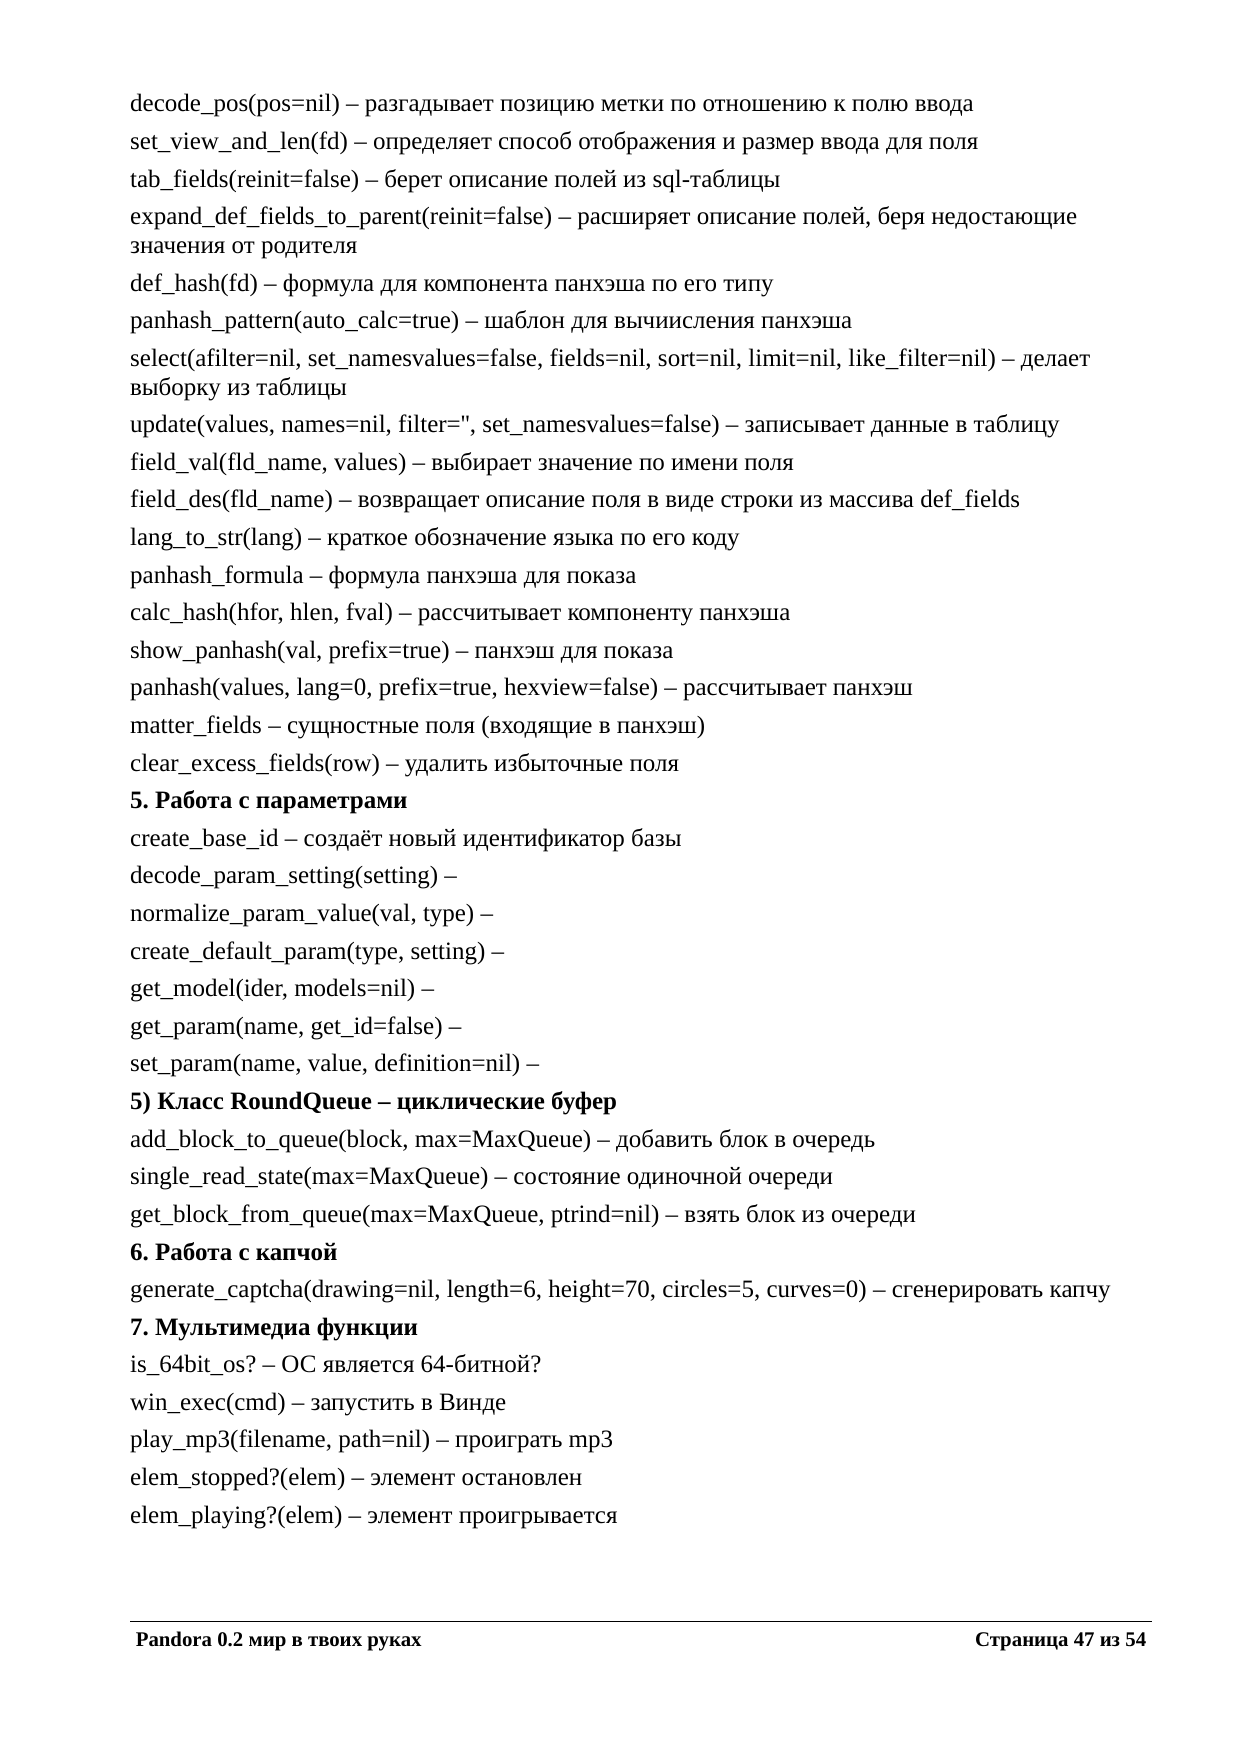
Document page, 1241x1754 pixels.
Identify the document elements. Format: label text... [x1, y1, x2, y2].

text panhash_pattern(auto_calc=true) – шаблон для вычиисления панхэша [130, 305, 1152, 334]
text set_view_and_len(fd) – определяет способ отображения и размер ввода для поля [130, 126, 1152, 155]
text field_des(fld_name) – возвращает описание поля в виде строки из массива def_fields [130, 484, 1152, 513]
text select(afilter=nil, set_namesvalues=false, fields=nil, sort=nil, limit=nil, like_filter=nil) – делает выборку из таблицы [130, 343, 1152, 400]
text def_hash(fd) – формула для компонента панхэша по его типу [130, 268, 1152, 296]
text elem_playing?(elem) – элемент проигрывается [130, 1500, 1152, 1528]
text 7. Мультимедиа функции [130, 1312, 1152, 1341]
text clear_excess_fields(row) – удалить избыточные поля [130, 748, 1152, 776]
text elem_stopped?(elem) – элемент остановлен [130, 1462, 1152, 1491]
text is_64bit_os? – ОС является 64-битной? [130, 1349, 1152, 1378]
text create_base_id – создаёт новый идентификатор базы [130, 823, 1152, 852]
text show_panhash(val, prefix=true) – панхэш для показа [130, 635, 1152, 664]
text field_val(fld_name, values) – выбирает значение по имени поля [130, 447, 1152, 476]
text get_model(ider, models=nil) – [130, 973, 1152, 1002]
text add_block_to_queue(block, max=MaxQueue) – добавить блок в очередь [130, 1124, 1152, 1152]
text panhash(values, lang=0, prefix=true, hexview=false) – рассчитывает панхэш [130, 672, 1152, 701]
text tab_fields(reinit=false) – берет описание полей из sql-таблицы [130, 164, 1152, 192]
text 5) Класс RoundQueue – циклические буфер [130, 1086, 1152, 1115]
text decode_pos(pos=nil) – разгадывает позицию метки по отношению к полю ввода [130, 88, 1152, 117]
text set_param(name, value, definition=nil) – [130, 1048, 1152, 1077]
text lang_to_str(lang) – краткое обозначение языка по его коду [130, 522, 1152, 551]
text get_block_from_queue(max=MaxQueue, ptrind=nil) – взять блок из очереди [130, 1199, 1152, 1228]
text calc_hash(hfor, hlen, fval) – рассчитывает компоненту панхэша [130, 597, 1152, 626]
text 6. Работа с капчой [130, 1237, 1152, 1265]
text play_mp3(filename, path=nil) – проиграть mp3 [130, 1424, 1152, 1453]
text expand_def_fields_to_parent(reinit=false) – расширяет описание полей, беря недостающие значения от родителя [130, 201, 1152, 259]
text update(values, names=nil, filter='', set_namesvalues=false) – записывает данные в таблицу [130, 409, 1152, 438]
text 5. Работа с параметрами [130, 785, 1152, 814]
text matter_fields – сущностные поля (входящие в панхэш) [130, 710, 1152, 739]
text create_default_param(type, setting) – [130, 936, 1152, 964]
text single_read_state(max=MaxQueue) – состояние одиночной очереди [130, 1161, 1152, 1190]
text get_param(name, get_id=false) – [130, 1011, 1152, 1040]
text win_exec(cmd) – запустить в Винде [130, 1387, 1152, 1416]
text generate_captcha(drawing=nil, length=6, height=70, circles=5, curves=0) – сгенерировать капчу [130, 1274, 1152, 1303]
text panhash_formula – формула панхэша для показа [130, 560, 1152, 588]
text decode_param_setting(setting) – [130, 861, 1152, 889]
text normalize_param_value(val, type) – [130, 898, 1152, 927]
